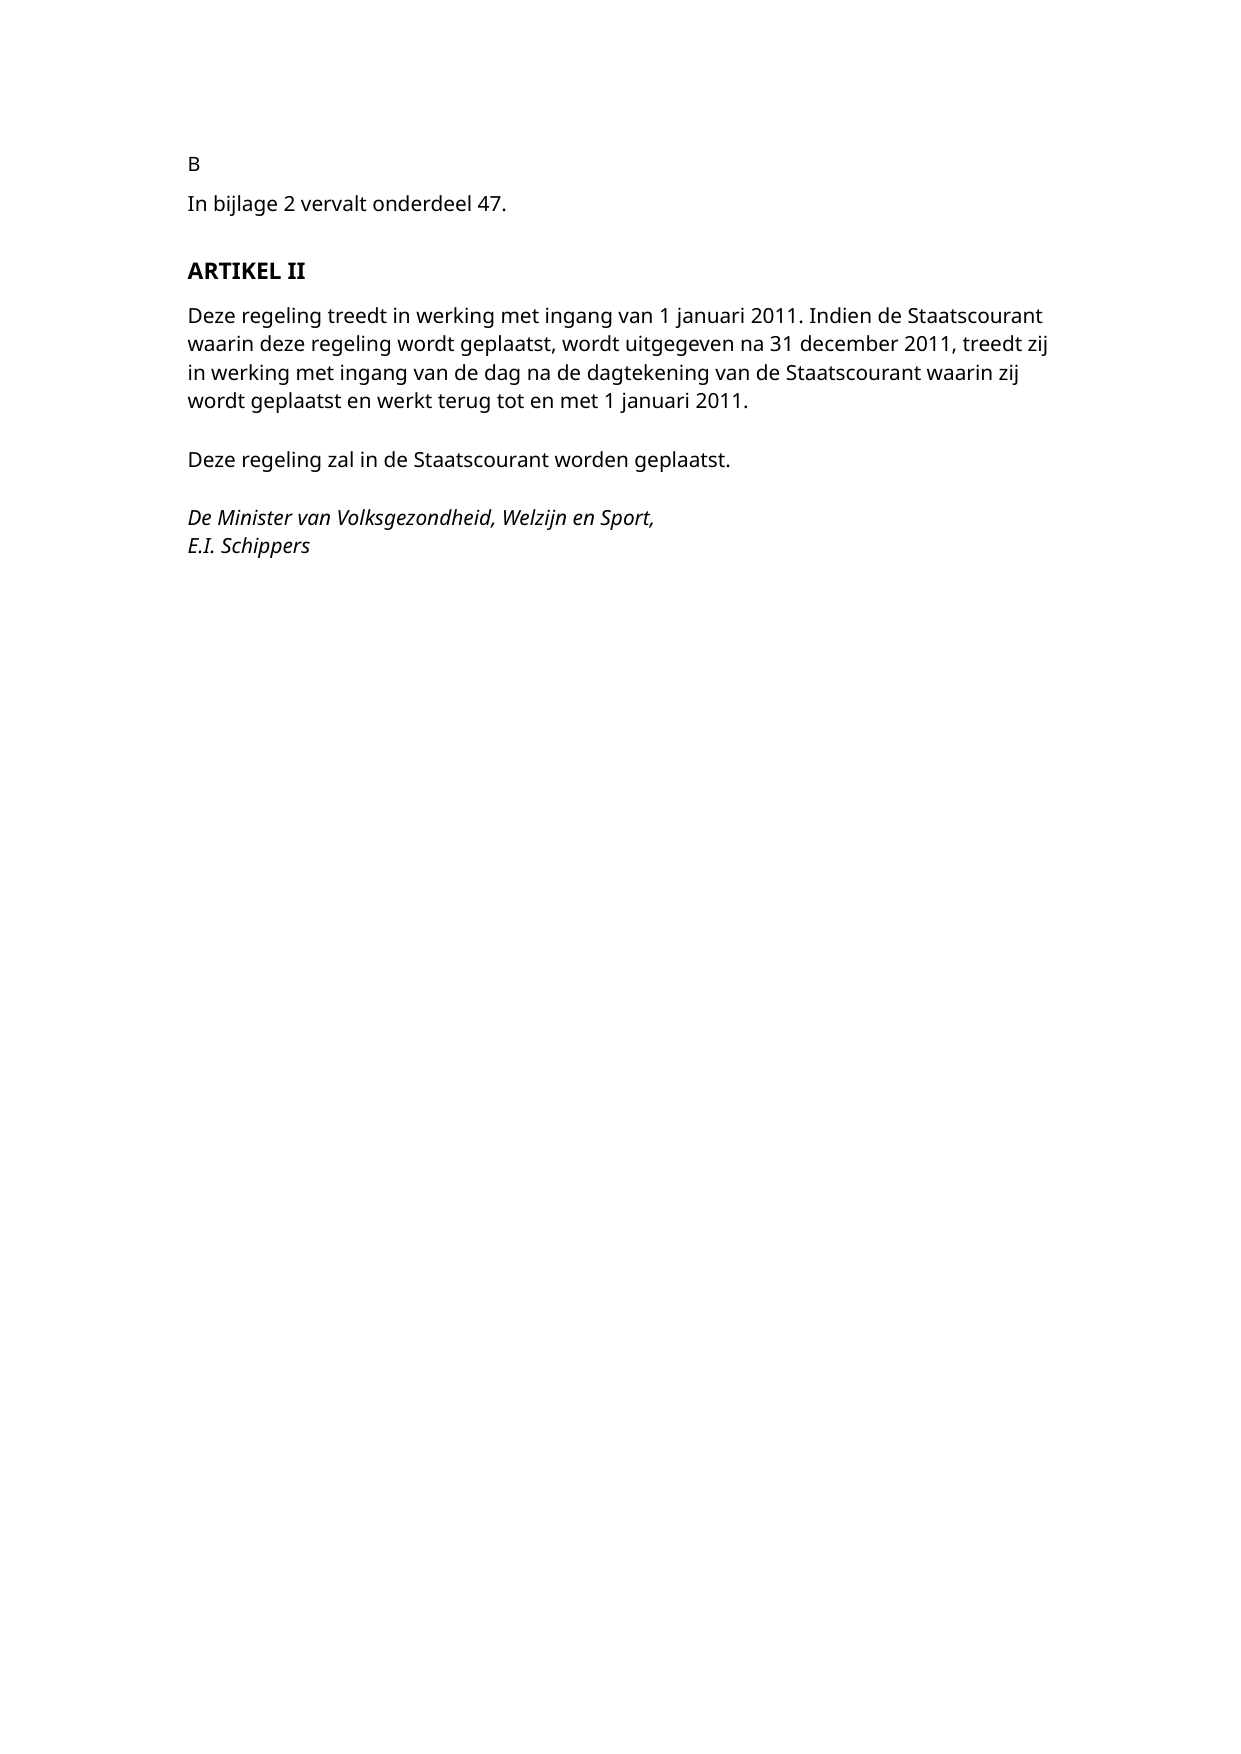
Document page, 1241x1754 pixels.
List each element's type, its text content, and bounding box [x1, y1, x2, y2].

text E.I. Schippers [187, 532, 1053, 560]
subtitle ARTIKEL II [187, 255, 1053, 286]
text De Minister van Volksgezondheid, Welzijn en Sport, [187, 503, 1053, 532]
text B [187, 150, 1053, 177]
text Deze regeling treedt in werking met ingang van 1 januari 2011. Indien de Staatscourant waarin deze regeling wordt geplaatst, wordt uitgegeven na 31 december 2011, treedt zij in werking met ingang van de dag na de dagtekening van de Staatscourant waarin zij wordt geplaatst en werkt terug tot en met 1 januari 2011. [187, 301, 1053, 415]
text Deze regeling zal in de Staatscourant worden geplaatst. [187, 445, 1053, 473]
text In bijlage 2 vervalt onderdeel 47. [187, 189, 1053, 217]
